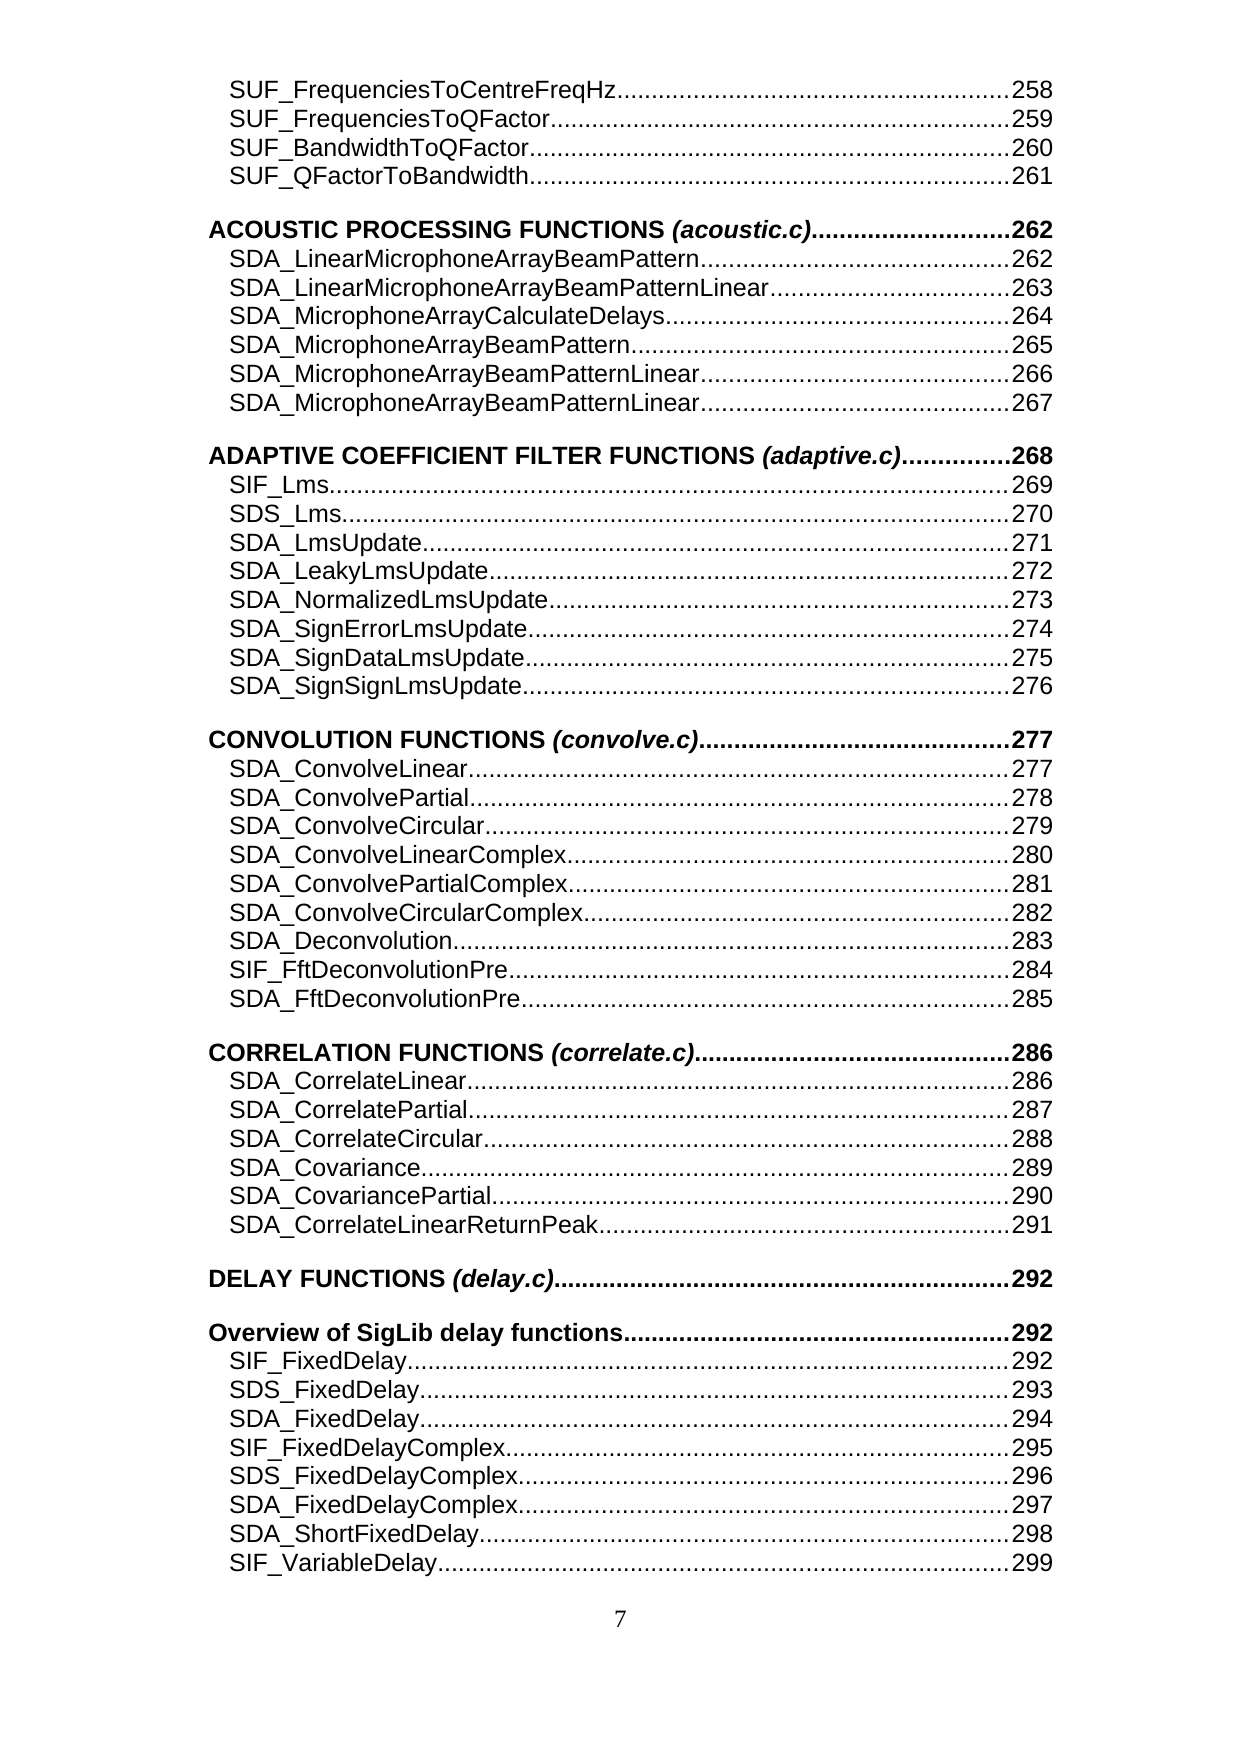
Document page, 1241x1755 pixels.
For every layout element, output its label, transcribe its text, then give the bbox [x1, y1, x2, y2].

text SDA_MicrophoneArrayBeamPattern 265 [229, 330, 1053, 359]
text SDA_CorrelateLinearReturnPeak 291 [229, 1210, 1053, 1239]
text SDA_CorrelatePartial 287 [229, 1095, 1053, 1124]
text SDA_CovariancePartial 290 [229, 1181, 1053, 1210]
text SDA_ConvolveLinear 277 [229, 754, 1053, 782]
text SDA_Deconvolution 283 [229, 926, 1053, 955]
text SDA_ConvolvePartial 278 [229, 782, 1053, 811]
text SDA_CorrelateLinear 286 [229, 1066, 1053, 1095]
text SDA_NormalizedLmsUpdate 273 [229, 585, 1053, 614]
text SDA_MicrophoneArrayBeamPatternLinear 267 [229, 387, 1053, 416]
text SUF_QFactorToBandwidth 261 [229, 161, 1053, 190]
text SDA_ConvolvePartialComplex 281 [229, 869, 1053, 897]
text SDA_SignErrorLmsUpdate 274 [229, 614, 1053, 642]
text SUF_FrequenciesToCentreFreqHz 258 [229, 75, 1053, 104]
text SDA_SignSignLmsUpdate 276 [229, 671, 1053, 700]
text CONVOLUTION FUNCTIONS (convolve.c) 277 [208, 725, 1053, 754]
text SDA_LinearMicrophoneArrayBeamPatternLinear 263 [229, 272, 1053, 301]
text ACOUSTIC PROCESSING FUNCTIONS (acoustic.c) 262 [208, 215, 1053, 244]
text SDS_FixedDelayComplex 296 [229, 1461, 1053, 1490]
text SDA_ShortFixedDelay 298 [229, 1519, 1053, 1547]
text DELAY FUNCTIONS (delay.c) 292 [208, 1264, 1053, 1292]
text SDA_SignDataLmsUpdate 275 [229, 642, 1053, 671]
text SUF_BandwidthToQFactor 260 [229, 132, 1053, 161]
text SIF_FixedDelayComplex 295 [229, 1432, 1053, 1461]
text SIF_FftDeconvolutionPre 284 [229, 955, 1053, 984]
text SDA_LmsUpdate 271 [229, 527, 1053, 556]
text SDA_LinearMicrophoneArrayBeamPattern 262 [229, 244, 1053, 272]
text Overview of SigLib delay functions 292 [208, 1317, 1053, 1346]
text SUF_FrequenciesToQFactor 259 [229, 104, 1053, 132]
text SIF_Lms 269 [229, 470, 1053, 499]
text SDA_MicrophoneArrayBeamPatternLinear 266 [229, 359, 1053, 387]
text SDS_FixedDelay 293 [229, 1375, 1053, 1404]
text ADAPTIVE COEFFICIENT FILTER FUNCTIONS (adaptive.c) 268 [208, 441, 1053, 470]
text SDA_CorrelateCircular 288 [229, 1124, 1053, 1152]
text SDA_MicrophoneArrayCalculateDelays 264 [229, 301, 1053, 330]
text SDA_Covariance 289 [229, 1152, 1053, 1181]
text SDA_FftDeconvolutionPre 285 [229, 984, 1053, 1012]
text SDS_Lms 270 [229, 499, 1053, 527]
text SIF_VariableDelay 299 [229, 1547, 1053, 1576]
text CORRELATION FUNCTIONS (correlate.c) 286 [208, 1037, 1053, 1066]
text SDA_ConvolveCircular 279 [229, 811, 1053, 840]
text SDA_LeakyLmsUpdate 272 [229, 556, 1053, 585]
text SDA_ConvolveCircularComplex 282 [229, 897, 1053, 926]
text SDA_FixedDelay 294 [229, 1404, 1053, 1432]
text SDA_FixedDelayComplex 297 [229, 1490, 1053, 1519]
text SIF_FixedDelay 292 [229, 1346, 1053, 1375]
text SDA_ConvolveLinearComplex 280 [229, 840, 1053, 869]
